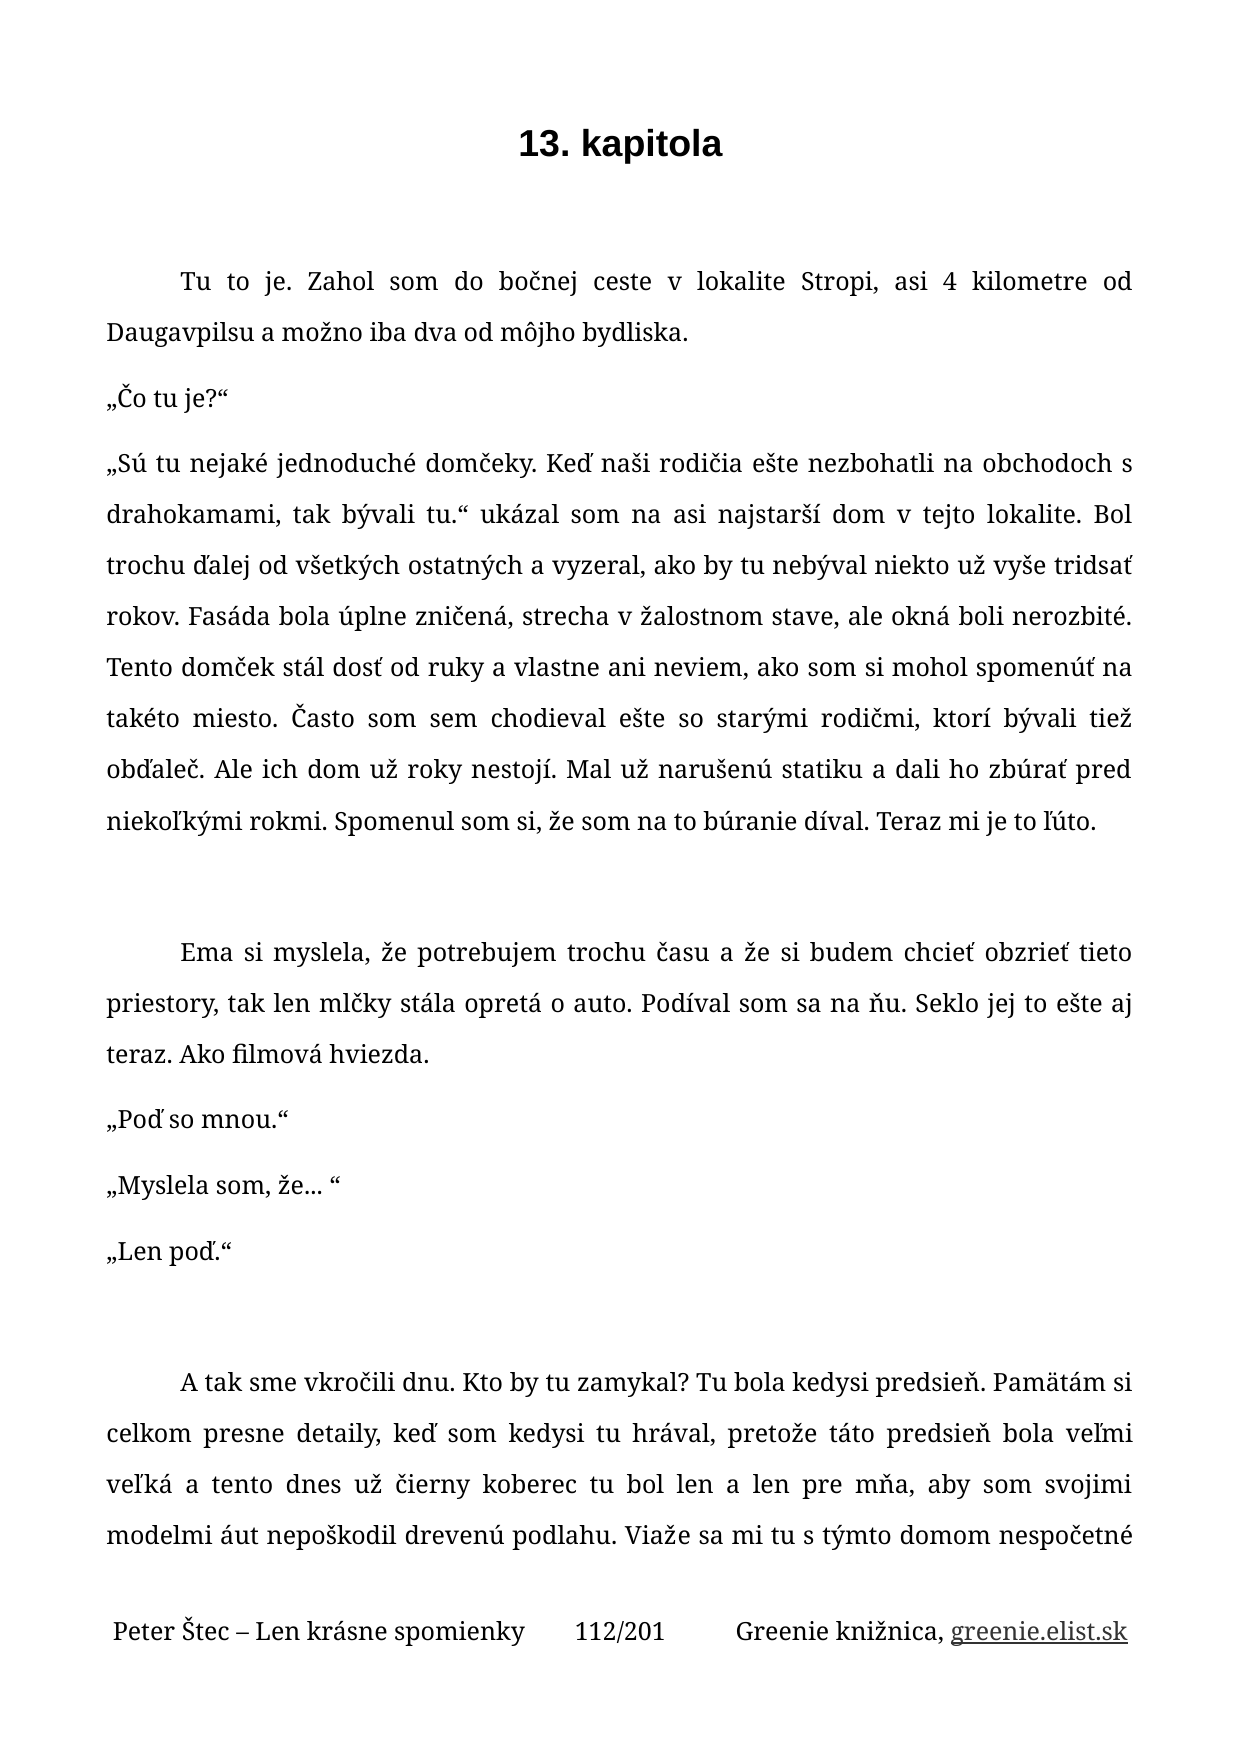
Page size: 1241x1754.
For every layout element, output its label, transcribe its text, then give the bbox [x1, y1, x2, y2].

text Tu to je. Zahol som do bočnej ceste v lokalite Stropi, asi 4 kilometre od Daugavpilsu a možno iba dva od môjho bydliska. [106, 264, 1134, 349]
text „Len poď.“ [106, 1233, 1134, 1267]
text „Čo tu je?“ [106, 380, 1134, 414]
text A tak sme vkročili dnu. Kto by tu zamykal? Tu bola kedysi predsieň. Pamätám si celkom presne detaily, keď som kedysi tu hrával, pretože táto predsieň bola veľmi veľká a tento dnes už čierny koberec tu bol len a len pre mňa, aby som svojimi modelmi áut nepoškodil drevenú podlahu. Viaže sa mi tu s týmto domom nespočetné [106, 1365, 1134, 1552]
text „Myslela som, že... “ [106, 1168, 1134, 1202]
text „Poď so mnou.“ [106, 1102, 1134, 1136]
text Ema si myslela, že potrebujem trochu času a že si budem chcieť obzrieť tieto priestory, tak len mlčky stála opretá o auto. Podíval som sa na ňu. Seklo jej to ešte aj teraz. Ako filmová hviezda. [106, 934, 1134, 1071]
text „Sú tu nejaké jednoduché domčeky. Keď naši rodičia ešte nezbohatli na obchodoch s drahokamami, tak bývali tu.“ ukázal som na asi najstarší dom v tejto lokalite. Bol trochu ďalej od všetkých ostatných a vyzeral, ako by tu nebýval niekto už vyše tridsať rokov. Fasáda bola úplne zničená, strecha v žalostnom stave, ale okná boli nerozbité. Tento domček stál dosť od ruky a vlastne ani neviem, ako som si mohol spomenúť na takéto miesto. Často som sem chodieval ešte so starými rodičmi, ktorí bývali tiež obďaleč. Ale ich dom už roky nestojí. Mal už narušenú statiku a dali ho zbúrať pred niekoľkými rokmi. Spomenul som si, že som na to búranie díval. Teraz mi je to ľúto. [106, 446, 1134, 837]
subtitle 13. kapitola [106, 121, 1134, 164]
